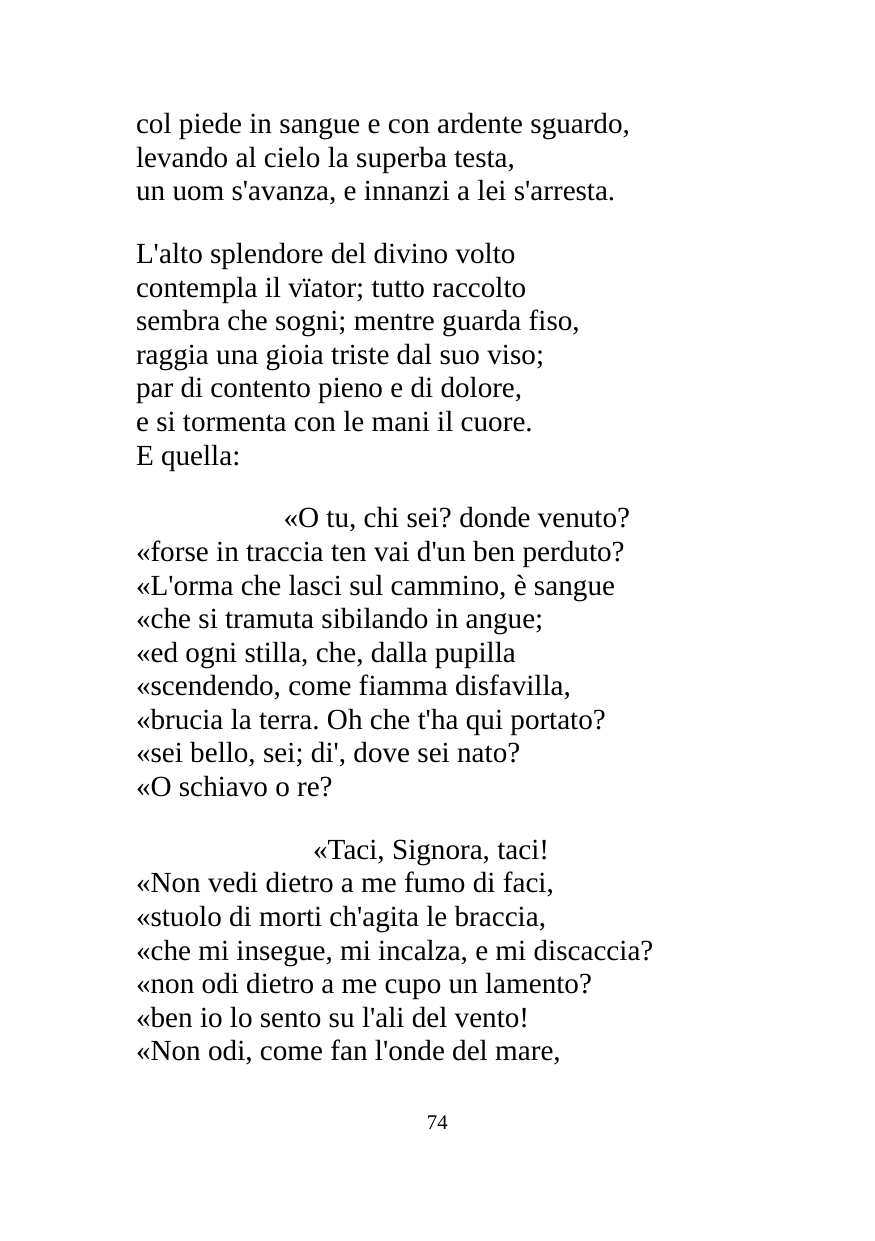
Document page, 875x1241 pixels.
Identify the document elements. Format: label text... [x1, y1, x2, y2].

text L'alto splendore del divino volto contempla il vïator; tutto raccolto sembra che sogni; mentre guarda fiso, raggia una gioia triste dal suo viso; par di contento pieno e di dolore, e si tormenta con le mani il cuore. E quella: [136, 236, 768, 471]
text «Taci, Signora, taci! «Non vedi dietro a me fumo di faci, «stuolo di morti ch'agita le braccia, «che mi insegue, mi incalza, e mi discaccia? «non odi dietro a me cupo un lamento? «ben io lo sento su l'ali del vento! «Non odi, come fan l'onde del mare, [136, 832, 768, 1067]
text «O tu, chi sei? donde venuto? «forse in traccia ten vai d'un ben perduto? «L'orma che lasci sul cammino, è sangue «che si tramuta sibilando in angue; «ed ogni stilla, che, dalla pupilla «scendendo, come fiamma disfavilla, «brucia la terra. Oh che t'ha qui portato? «sei bello, sei; di', dove sei nato? «O schiavo o re? [136, 501, 768, 802]
text col piede in sangue e con ardente sguardo, levando al cielo la superba testa, un uom s'avanza, e innanzi a lei s'arresta. [136, 106, 768, 207]
